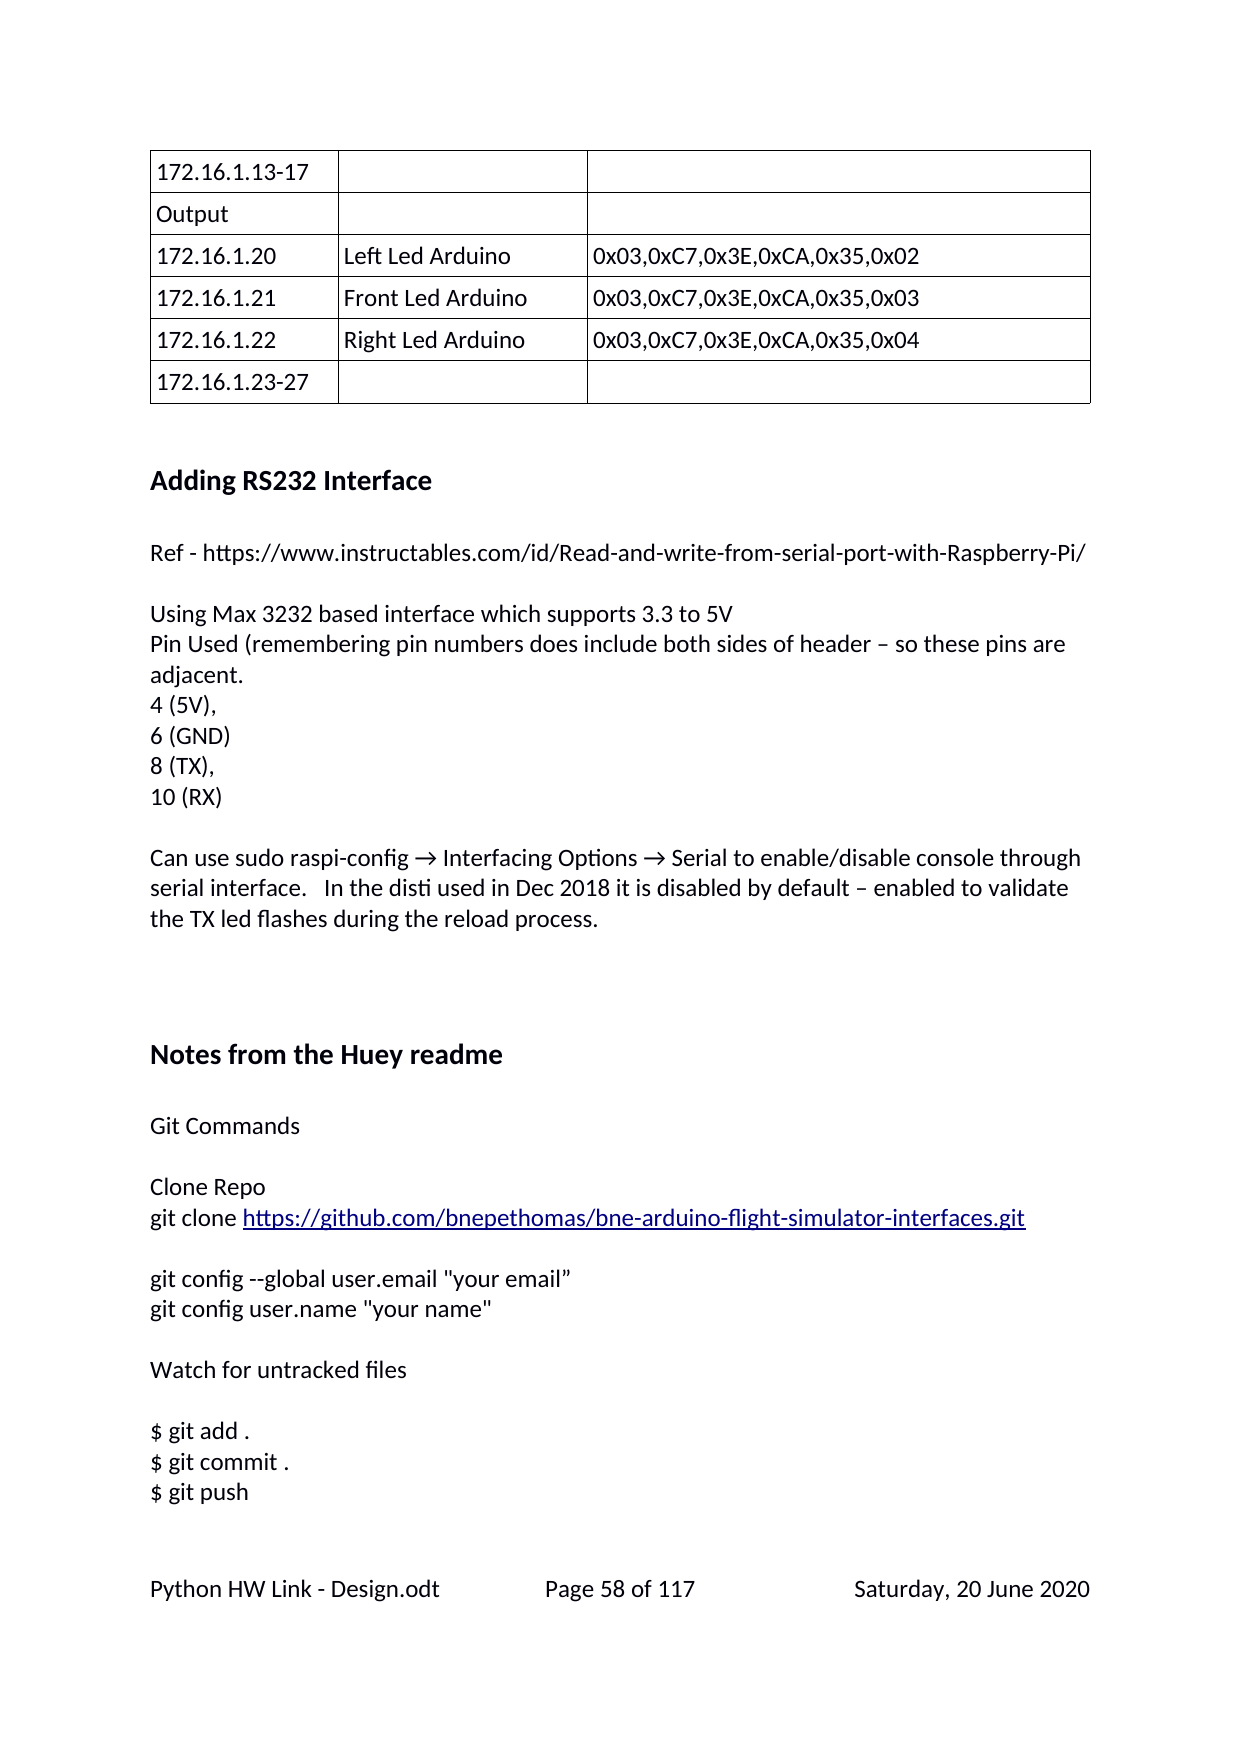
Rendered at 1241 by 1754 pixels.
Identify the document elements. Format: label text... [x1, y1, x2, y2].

table_cell 0x03,0xC7,0x3E,0xCA,0x35,0x02 [588, 235, 1090, 276]
text Git Commands [150, 1110, 1090, 1141]
text 8 (TX), [150, 750, 1090, 781]
text git config --global user.email "your email” [150, 1263, 1090, 1293]
table_cell [588, 193, 1090, 234]
table_cell 172.16.1.23-27 [151, 361, 338, 402]
text Pin Used (remembering pin numbers does include both sides of header – so these pins are adjacent. [150, 628, 1090, 689]
text git clone https://github.com/bnepethomas/bne-arduino-flight-simulator-interfaces.git [150, 1202, 1090, 1232]
table_cell [588, 361, 1090, 402]
table_cell 0x03,0xC7,0x3E,0xCA,0x35,0x04 [588, 319, 1090, 360]
table_cell 172.16.1.20 [151, 235, 338, 276]
text Using Max 3232 based interface which supports 3.3 to 5V [150, 598, 1090, 628]
subtitle Adding RS232 Interface [150, 462, 1090, 498]
text Watch for untracked files [150, 1354, 1090, 1385]
text Can use sudo raspi-config → Interfacing Options → Serial to enable/disable console through serial interface. In the disti used in Dec 2018 it is disabled by default – enabled to validate the TX led flashes during the reload process. [150, 842, 1090, 933]
text $ git push [150, 1477, 1090, 1507]
text 10 (RX) [150, 781, 1090, 811]
text 6 (GND) [150, 720, 1090, 750]
table_cell Right Led Arduino [339, 319, 587, 360]
table_cell Output [151, 193, 338, 234]
text $ git commit . [150, 1446, 1090, 1477]
table_cell [339, 193, 587, 234]
text 4 (5V), [150, 689, 1090, 720]
table_cell 0x03,0xC7,0x3E,0xCA,0x35,0x03 [588, 277, 1090, 318]
subtitle Notes from the Huey readme [150, 1036, 1090, 1071]
table_cell [588, 151, 1090, 192]
table_cell 172.16.1.22 [151, 319, 338, 360]
table_cell 172.16.1.13-17 [151, 151, 338, 192]
table_cell [339, 361, 587, 402]
text Clone Repo [150, 1171, 1090, 1202]
text git config user.name "your name" [150, 1293, 1090, 1324]
table_cell Left Led Arduino [339, 235, 587, 276]
text $ git add . [150, 1416, 1090, 1446]
table_cell 172.16.1.21 [151, 277, 338, 318]
table_cell Front Led Arduino [339, 277, 587, 318]
table_cell [339, 151, 587, 192]
text Ref - https://www.instructables.com/id/Read-and-write-from-serial-port-with-Raspberry-Pi/ [150, 537, 1090, 567]
